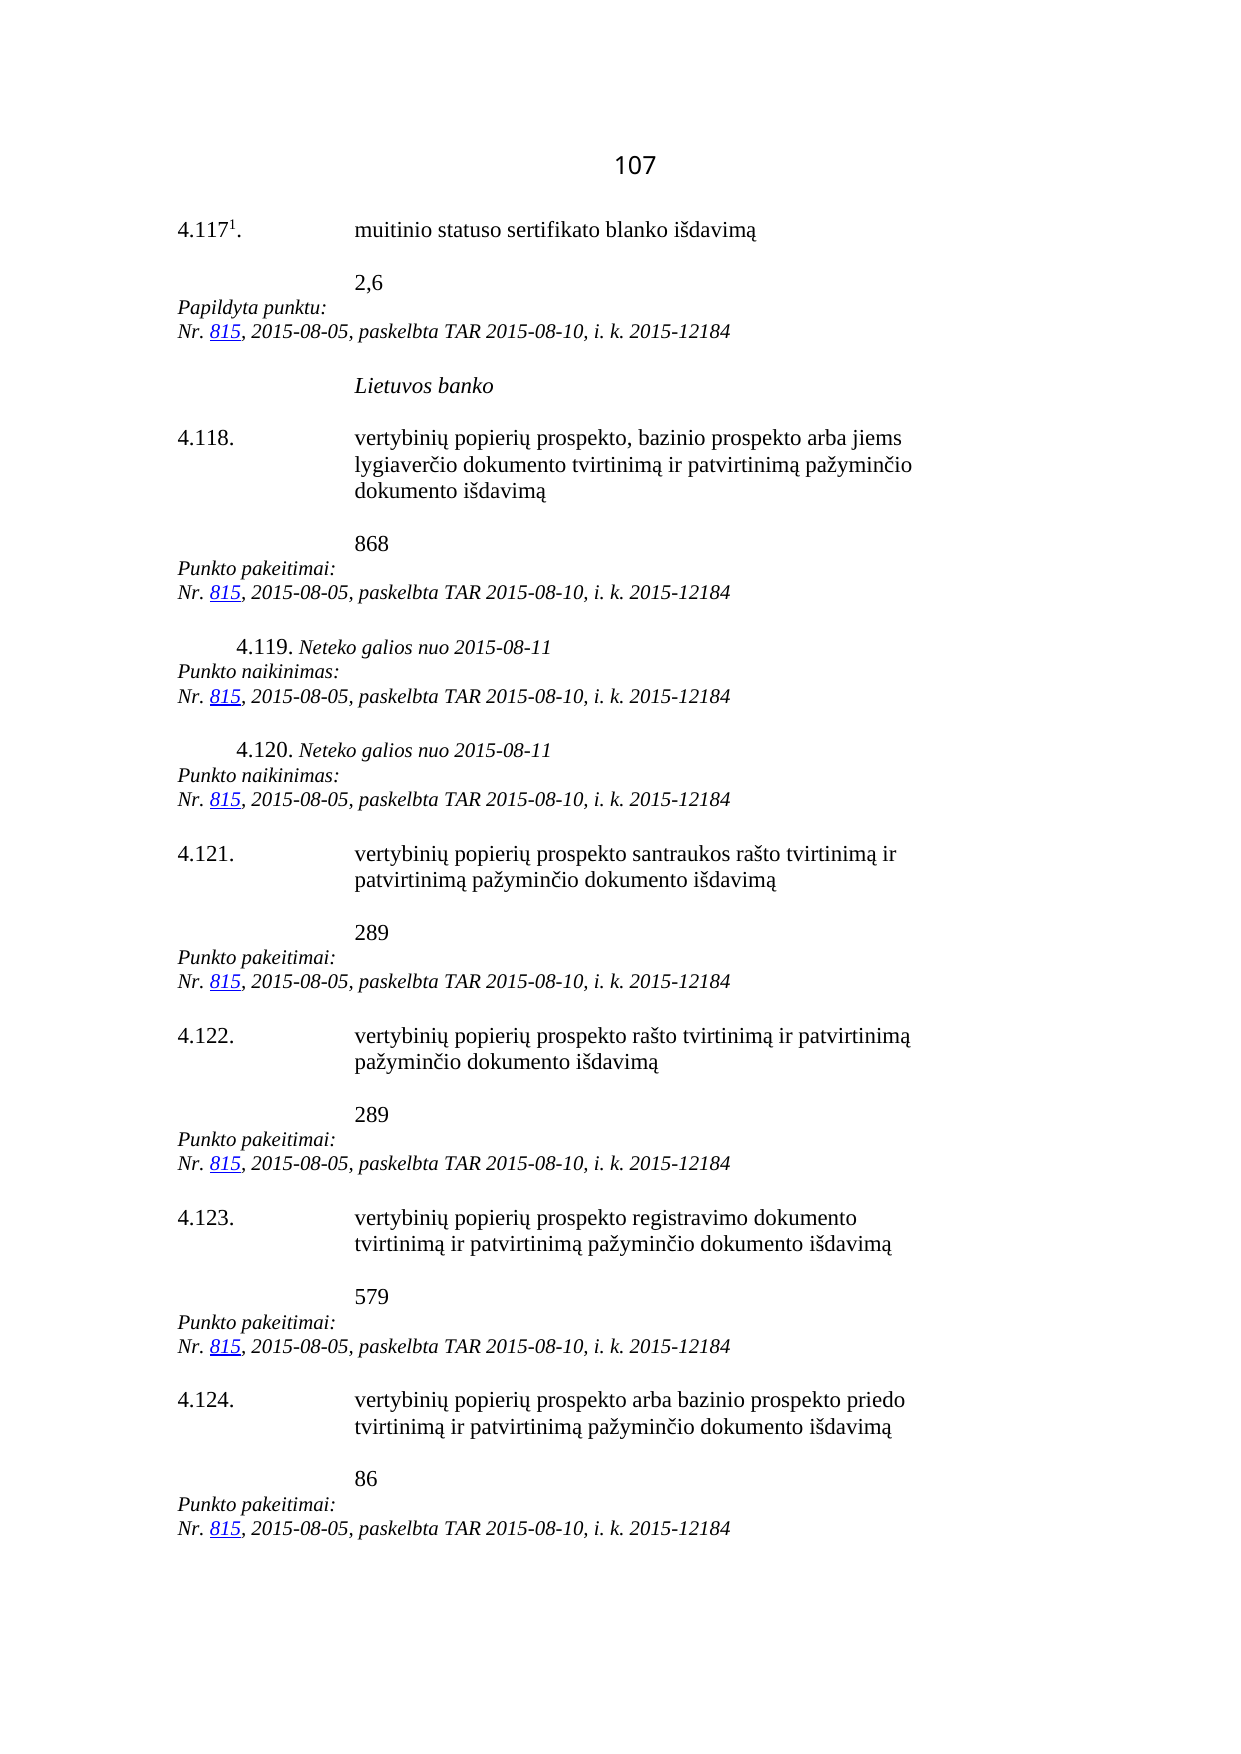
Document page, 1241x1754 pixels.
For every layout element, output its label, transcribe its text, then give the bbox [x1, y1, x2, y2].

text Nr. 815, 2015-08-05, paskelbta TAR 2015-08-10, i. k. 2015-12184 [177, 1334, 1093, 1358]
text 4.124. vertybinių popierių prospekto arba bazinio prospekto priedo [177, 1386, 945, 1413]
text pažyminčio dokumento išdavimą 289 [354, 1048, 945, 1127]
text Punkto pakeitimai: [177, 556, 1093, 580]
text dokumento išdavimą 868 [354, 477, 945, 556]
text Nr. 815, 2015-08-05, paskelbta TAR 2015-08-10, i. k. 2015-12184 [177, 683, 1093, 708]
text Nr. 815, 2015-08-05, paskelbta TAR 2015-08-10, i. k. 2015-12184 [177, 787, 1093, 811]
text tvirtinimą ir patvirtinimą pažyminčio dokumento išdavimą 86 [354, 1413, 945, 1492]
text Nr. 815, 2015-08-05, paskelbta TAR 2015-08-10, i. k. 2015-12184 [177, 969, 1093, 993]
text 4.121. vertybinių popierių prospekto santraukos rašto tvirtinimą ir [177, 839, 945, 866]
text Nr. 815, 2015-08-05, paskelbta TAR 2015-08-10, i. k. 2015-12184 [177, 1516, 1093, 1540]
text Punkto pakeitimai: [177, 1127, 1093, 1151]
text Nr. 815, 2015-08-05, paskelbta TAR 2015-08-10, i. k. 2015-12184 [177, 319, 1093, 343]
text Papildyta punktu: [177, 295, 1093, 319]
text Lietuvos banko [354, 372, 945, 424]
text Punkto naikinimas: [177, 659, 1093, 683]
text 4.118. vertybinių popierių prospekto, bazinio prospekto arba jiems [177, 424, 945, 451]
text patvirtinimą pažyminčio dokumento išdavimą 289 [354, 866, 945, 945]
text Punkto naikinimas: [177, 763, 1093, 787]
text Punkto pakeitimai: [177, 1309, 1093, 1334]
text Nr. 815, 2015-08-05, paskelbta TAR 2015-08-10, i. k. 2015-12184 [177, 580, 1093, 604]
text 4.119. Neteko galios nuo 2015-08-11 [177, 633, 1093, 659]
text Punkto pakeitimai: [177, 1492, 1093, 1516]
text 4.120. Neteko galios nuo 2015-08-11 [177, 736, 1093, 763]
text Punkto pakeitimai: [177, 945, 1093, 969]
text lygiaverčio dokumento tvirtinimą ir patvirtinimą pažyminčio [354, 451, 945, 477]
text Nr. 815, 2015-08-05, paskelbta TAR 2015-08-10, i. k. 2015-12184 [177, 1151, 1093, 1175]
text 4.1171. muitinio statuso sertifikato blanko išdavimą 2,6 [177, 216, 945, 295]
text 4.123. vertybinių popierių prospekto registravimo dokumento [177, 1204, 945, 1231]
text tvirtinimą ir patvirtinimą pažyminčio dokumento išdavimą 579 [354, 1231, 945, 1309]
text 4.122. vertybinių popierių prospekto rašto tvirtinimą ir patvirtinimą [177, 1022, 945, 1048]
